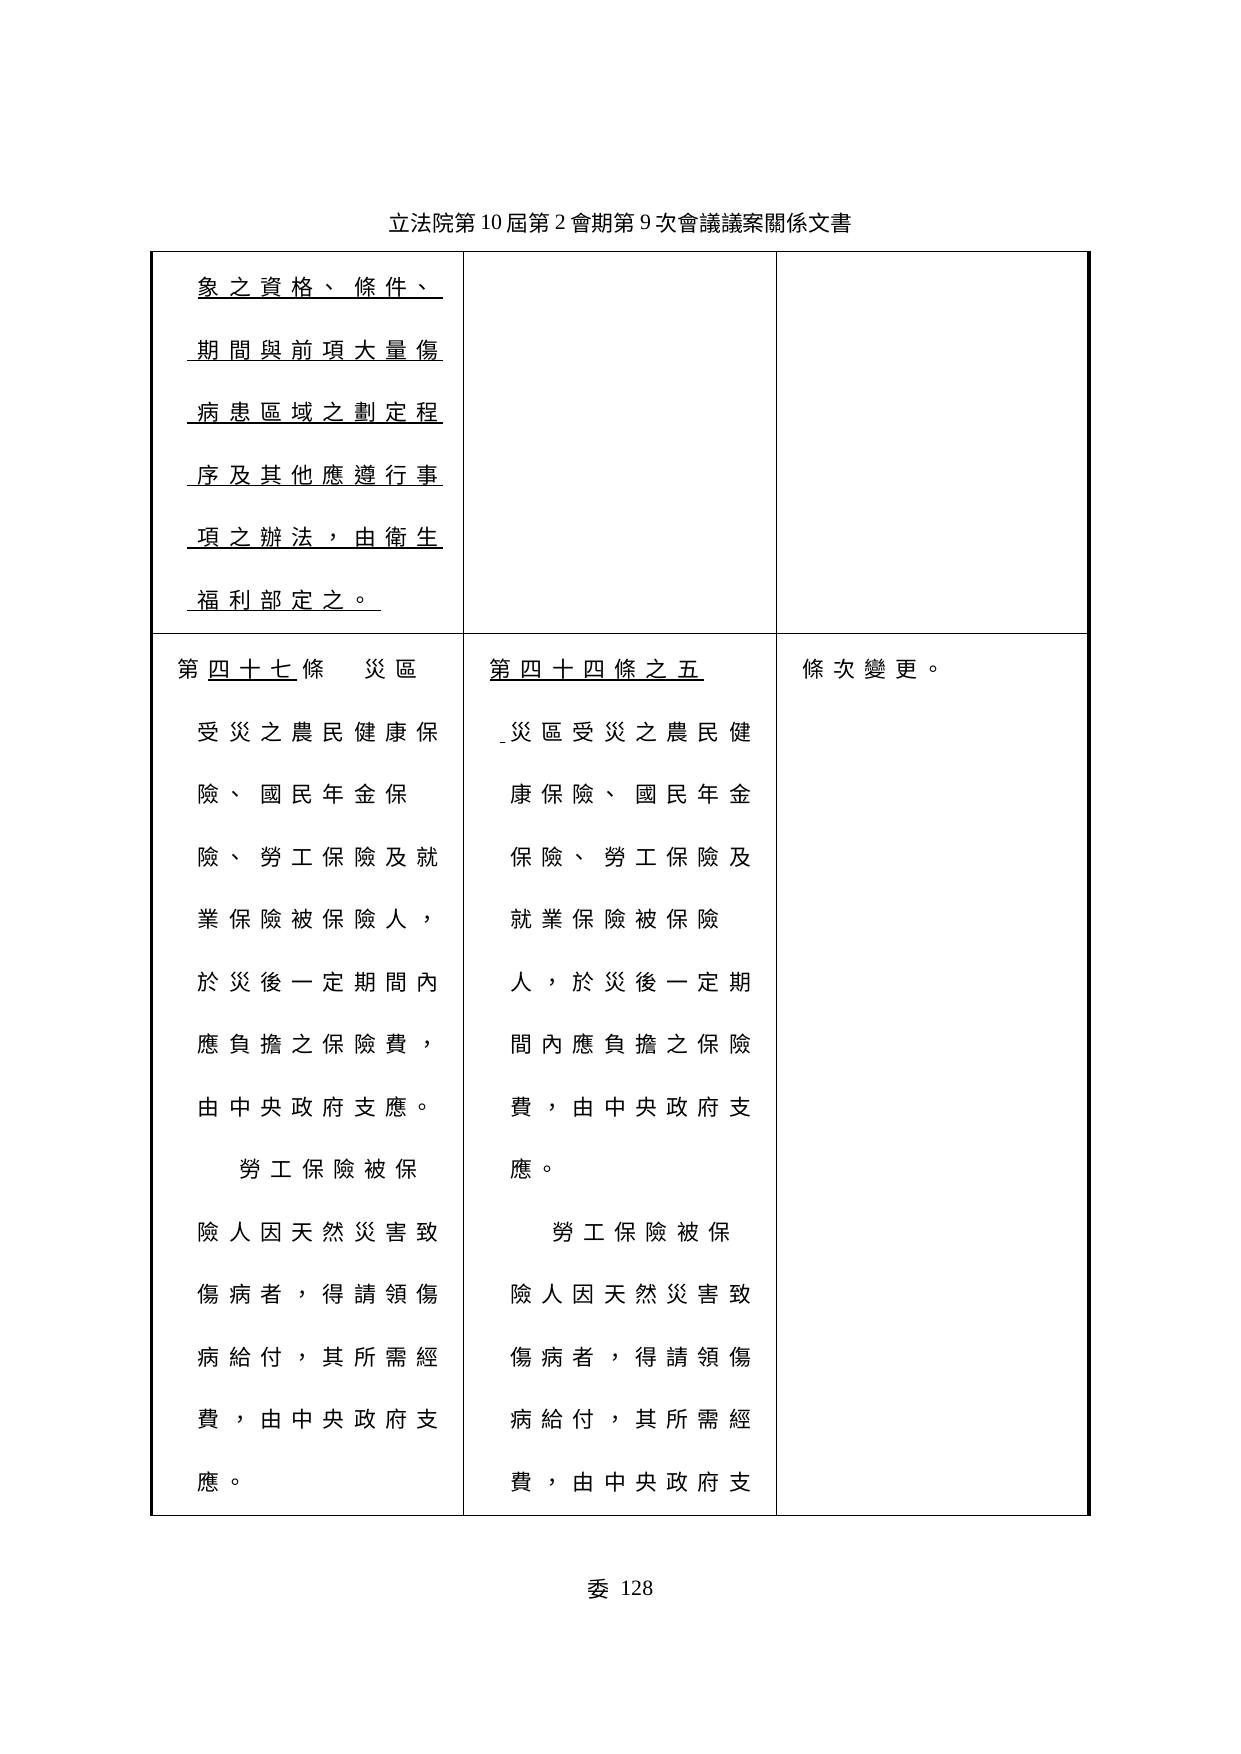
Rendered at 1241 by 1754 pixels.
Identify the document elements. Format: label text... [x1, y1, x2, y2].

table_cell 第四十七條 災區受災之農民健康保險、國民年金保險、勞工保險及就業保險被保險人，於災後一定期間內應負擔之保險費，由中央政府支應。 勞工保險被保險人因天然災害致傷病者，得請領傷病給付，其所需經費，由中央政府支應。 [153, 634, 463, 1514]
table_cell 第四十四條之五 災區受災之農民健康保險、國民年金保險、勞工保險及就業保險被保險人，於災後一定期間內應負擔之保險費，由中央政府支應。 勞工保險被保險人因天然災害致傷病者，得請領傷病給付，其所需經費，由中央政府支 [464, 634, 776, 1514]
table_cell 條次變更。 [777, 634, 1087, 1514]
table_cell [777, 252, 1087, 633]
table_cell [464, 252, 776, 633]
table_cell 象之資格、條件、期間與前項大量傷病患區域之劃定程序及其他應遵行事項之辦法，由衛生福利部定之。 [153, 252, 463, 633]
